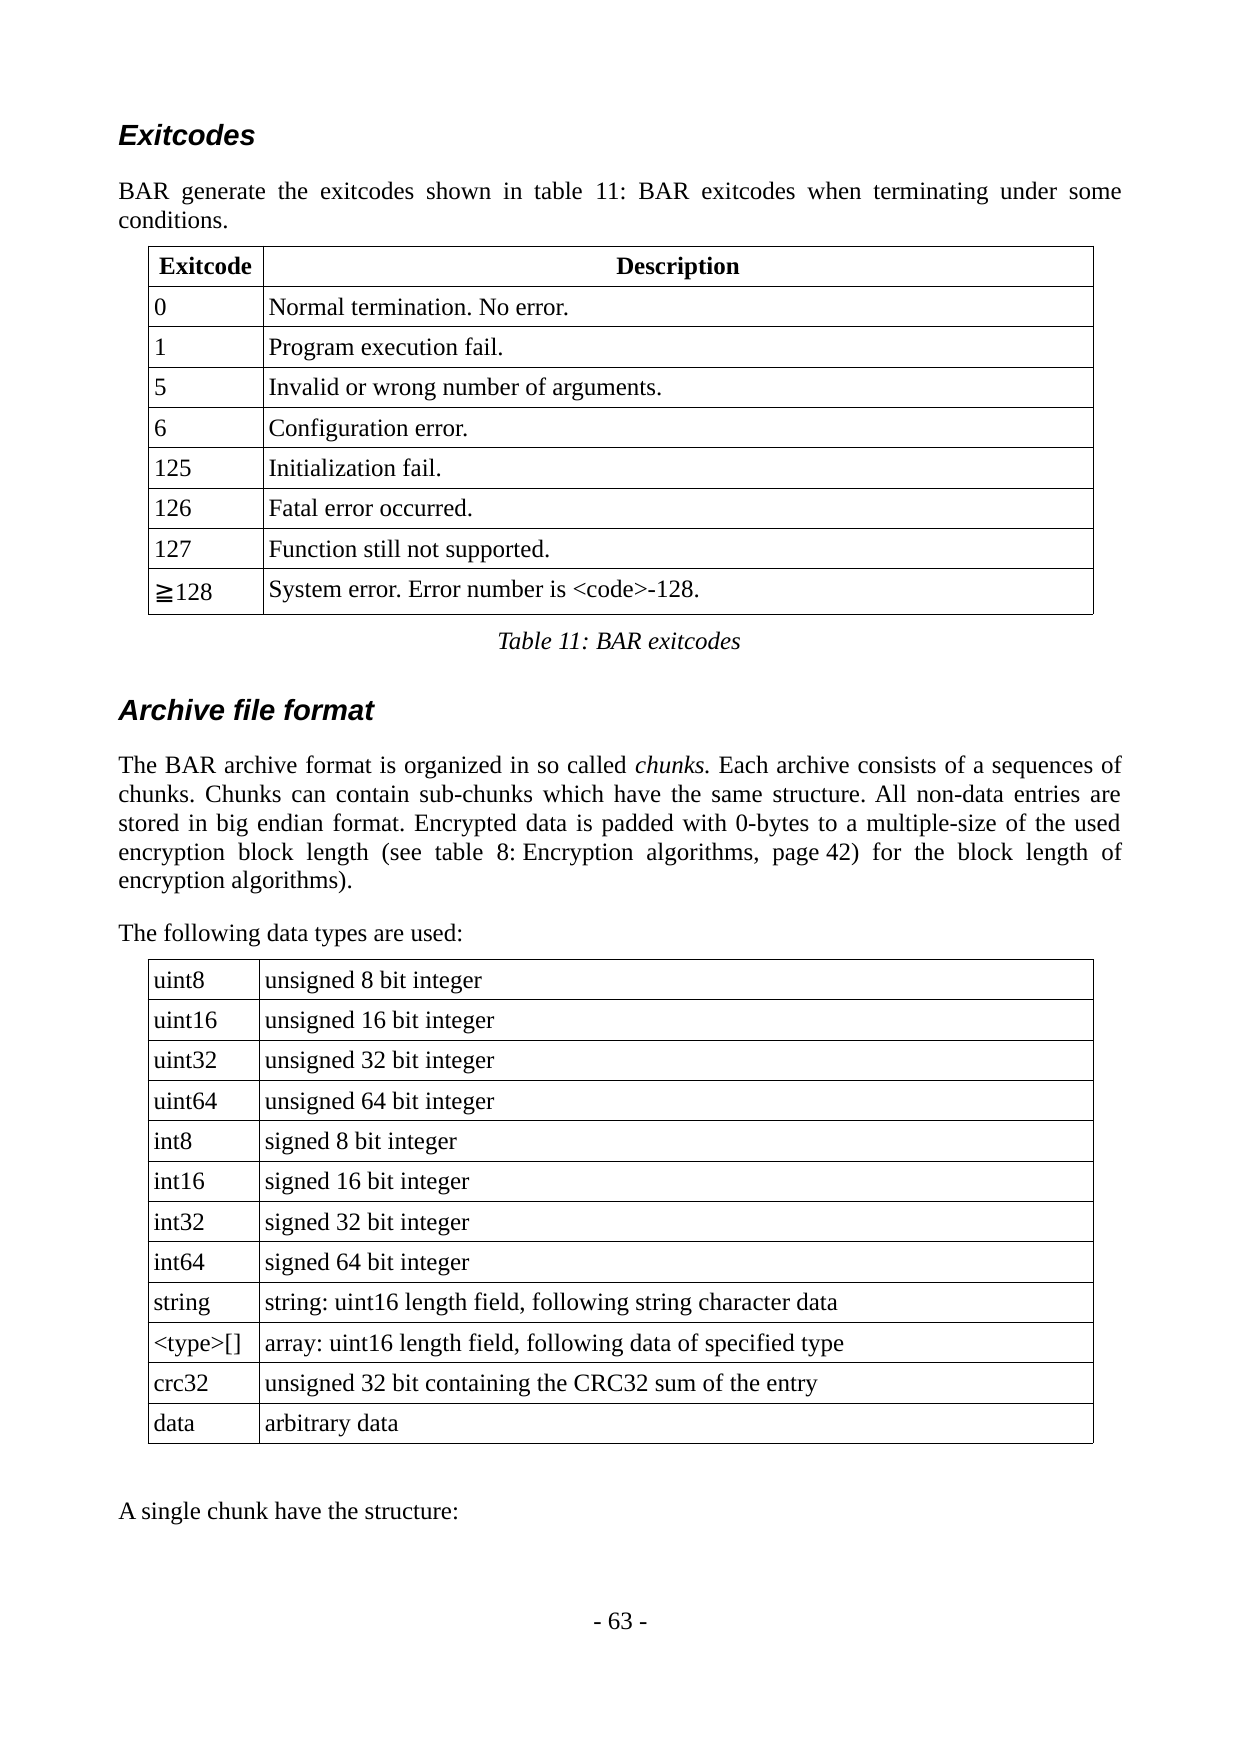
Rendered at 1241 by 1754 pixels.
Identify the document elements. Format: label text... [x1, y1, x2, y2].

table_cell 125 [149, 448, 263, 487]
table_cell 6 [149, 408, 263, 447]
table_cell string: uint16 length field, following string character data [260, 1283, 1093, 1322]
table_cell int32 [149, 1202, 259, 1241]
table_cell uint32 [149, 1041, 259, 1080]
table_cell signed 64 bit integer [260, 1242, 1093, 1282]
table_cell string [149, 1283, 259, 1322]
table_cell crc32 [149, 1363, 259, 1402]
table_cell 1 [149, 327, 263, 367]
text A single chunk have the structure: [118, 1496, 1122, 1525]
table_cell ≧128 [149, 569, 263, 614]
table_cell <type>[] [149, 1323, 259, 1362]
table_cell signed 16 bit integer [260, 1162, 1093, 1201]
table_header Description [264, 247, 1093, 286]
table_cell Invalid or wrong number of arguments. [264, 368, 1093, 407]
table_cell 126 [149, 489, 263, 528]
text The following data types are used: [118, 918, 1122, 947]
table_cell unsigned 32 bit integer [260, 1041, 1093, 1080]
table_cell unsigned 32 bit containing the CRC32 sum of the entry [260, 1363, 1093, 1402]
table_cell Program execution fail. [264, 327, 1093, 367]
table_cell arbitrary data [260, 1404, 1093, 1443]
table_cell uint64 [149, 1081, 259, 1120]
table_cell Function still not supported. [264, 529, 1093, 568]
table_cell 127 [149, 529, 263, 568]
subtitle Exitcodes [118, 118, 1122, 152]
table_header Exitcode [149, 247, 263, 286]
table_cell int16 [149, 1162, 259, 1201]
table_cell Initialization fail. [264, 448, 1093, 487]
table_cell 5 [149, 368, 263, 407]
table_cell unsigned 16 bit integer [260, 1000, 1093, 1040]
text BAR generate the exitcodes shown in table 11: BAR exitcodes when terminating under some conditions. [118, 176, 1122, 234]
table_cell data [149, 1404, 259, 1443]
table_cell Normal termination. No error. [264, 287, 1093, 326]
table_cell System error. Error number is <code>-128. [264, 569, 1093, 614]
table_cell int8 [149, 1121, 259, 1161]
text The BAR archive format is organized in so called chunks. Each archive consists of a sequences of chunks. Chunks can contain sub-chunks which have the same structure. All non-data entries are stored in big endian format. Encrypted data is padded with 0-bytes to a multiple-size of the used encryption block length (see table 8: Encryption algorithms, page 43) for the block length of encryption algorithms). [118, 751, 1122, 894]
table_cell unsigned 64 bit integer [260, 1081, 1093, 1120]
table_cell int64 [149, 1242, 259, 1282]
table_header uint8 [149, 960, 259, 999]
table_cell Configuration error. [264, 408, 1093, 447]
table_cell 0 [149, 287, 263, 326]
text Table 11: BAR exitcodes [118, 626, 1122, 655]
subtitle Archive file format [118, 693, 1122, 726]
table_cell signed 32 bit integer [260, 1202, 1093, 1241]
table_cell uint16 [149, 1000, 259, 1040]
table_header unsigned 8 bit integer [260, 960, 1093, 999]
table_cell signed 8 bit integer [260, 1121, 1093, 1161]
table_cell Fatal error occurred. [264, 489, 1093, 528]
table_cell array: uint16 length field, following data of specified type [260, 1323, 1093, 1362]
